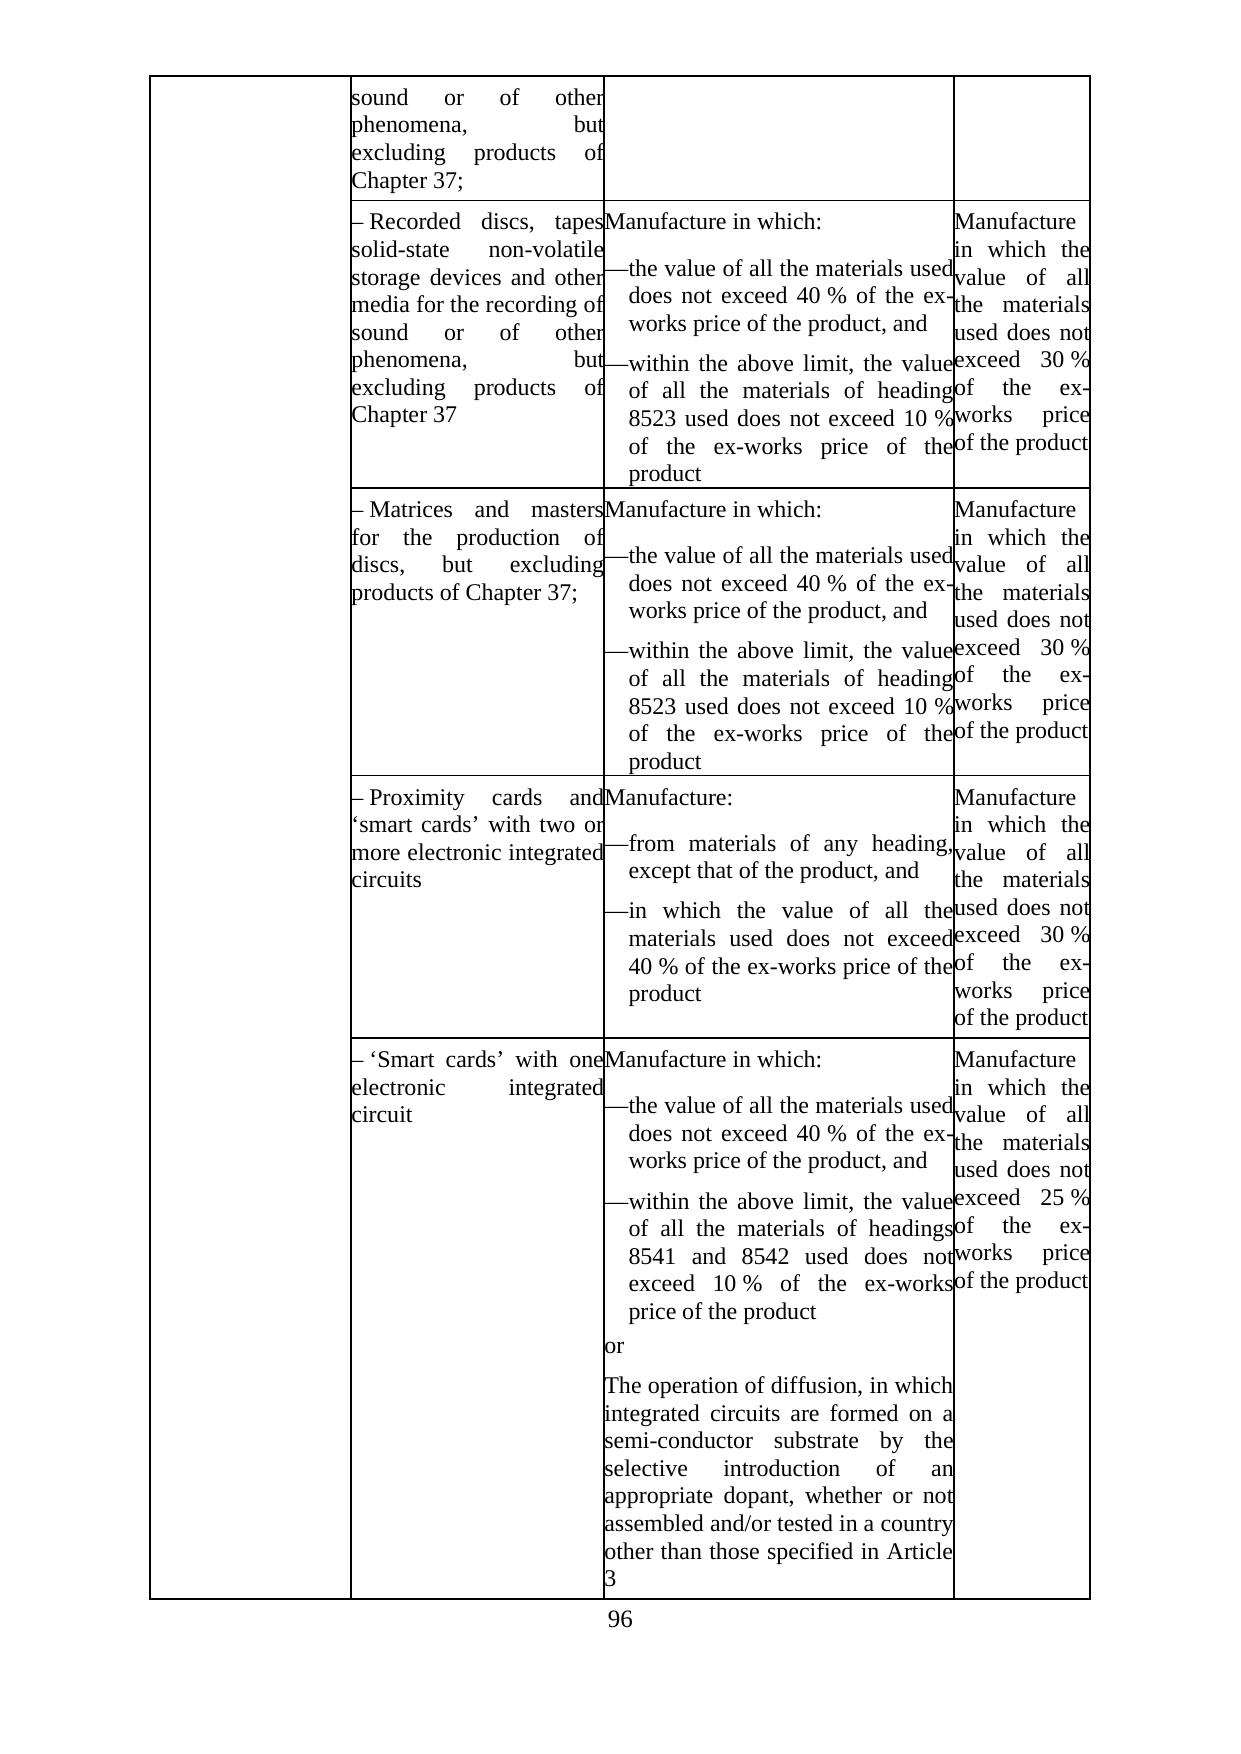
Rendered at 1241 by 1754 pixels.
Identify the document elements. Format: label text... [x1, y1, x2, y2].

table_cell – Matrices and masters for the production of discs, but excluding products of Chapter 37; [352, 489, 603, 775]
table_cell Manufacture in which the value of all the materials used does not exceed 30 % of the ex-works price of the product [955, 776, 1089, 1037]
table_header within the above limit, the value of all the materials of headings 8541 and 8542 used does not exceed 10 % of the ex-works price of the product [628, 1174, 953, 1325]
table_header — [605, 336, 628, 365]
table_cell Manufacture in which: [605, 489, 953, 529]
table_cell – ‘Smart cards’ with one electronic integrated circuit [352, 1039, 603, 1598]
table_header — [605, 884, 628, 912]
table_cell Manufacture in which: [605, 1039, 953, 1079]
table_cell Manufacture in which: [605, 201, 953, 241]
table_cell Manufacture: [605, 776, 953, 816]
table_cell Manufacture in which the value of all the materials used does not exceed 30 % of the ex-works price of the product [955, 201, 1089, 487]
table_header — [605, 366, 628, 487]
table_header from materials of any heading, except that of the product, and [628, 816, 953, 884]
table_header — [605, 816, 628, 845]
table_cell [151, 77, 350, 1598]
table_cell sound or of other phenomena, but excluding products of Chapter 37; [352, 77, 603, 199]
table_cell Manufacture in which the value of all the materials used does not exceed 30 % of the ex-works price of the product [955, 489, 1089, 775]
table_cell [605, 77, 953, 199]
table_header the value of all the materials used does not exceed 40 % of the ex-works price of the product, and [628, 241, 953, 336]
table_cell – Proximity cards and ‘smart cards’ with two or more electronic integrated circuits [352, 776, 603, 1037]
table_cell [955, 77, 1089, 199]
table_header — [605, 624, 628, 652]
table_cell or The operation of diffusion, in which integrated circuits are formed on a semi-conductor substrate by the selective introduction of an appropriate dopant, whether or not assembled and/or tested in a country other than those specified in Article 3 [605, 1325, 953, 1598]
table_header in which the value of all the materials used does not exceed 40 % of the ex-works price of the product [628, 884, 953, 1007]
table_header within the above limit, the value of all the materials of heading 8523 used does not exceed 10 % of the ex-works price of the product [628, 336, 953, 487]
table_header — [605, 529, 628, 557]
table_header — [605, 241, 628, 270]
table_header — [605, 271, 628, 336]
table_cell – Recorded discs, tapes solid-state non-volatile storage devices and other media for the recording of sound or of other phenomena, but excluding products of Chapter 37 [352, 201, 603, 487]
table_cell Manufacture in which the value of all the materials used does not exceed 25 % of the ex-works price of the product [955, 1039, 1089, 1598]
table_header — [605, 846, 628, 884]
table_header — [605, 1079, 628, 1107]
table_header — [605, 1204, 628, 1325]
table_header — [605, 913, 628, 1007]
table_cell [605, 1007, 953, 1037]
table_header the value of all the materials used does not exceed 40 % of the ex-works price of the product, and [628, 529, 953, 624]
table_header — [605, 653, 628, 774]
table_header — [605, 1174, 628, 1203]
table_header — [605, 1108, 628, 1174]
table_header — [605, 558, 628, 624]
table_header within the above limit, the value of all the materials of heading 8523 used does not exceed 10 % of the ex-works price of the product [628, 624, 953, 774]
table_header the value of all the materials used does not exceed 40 % of the ex-works price of the product, and [628, 1079, 953, 1174]
